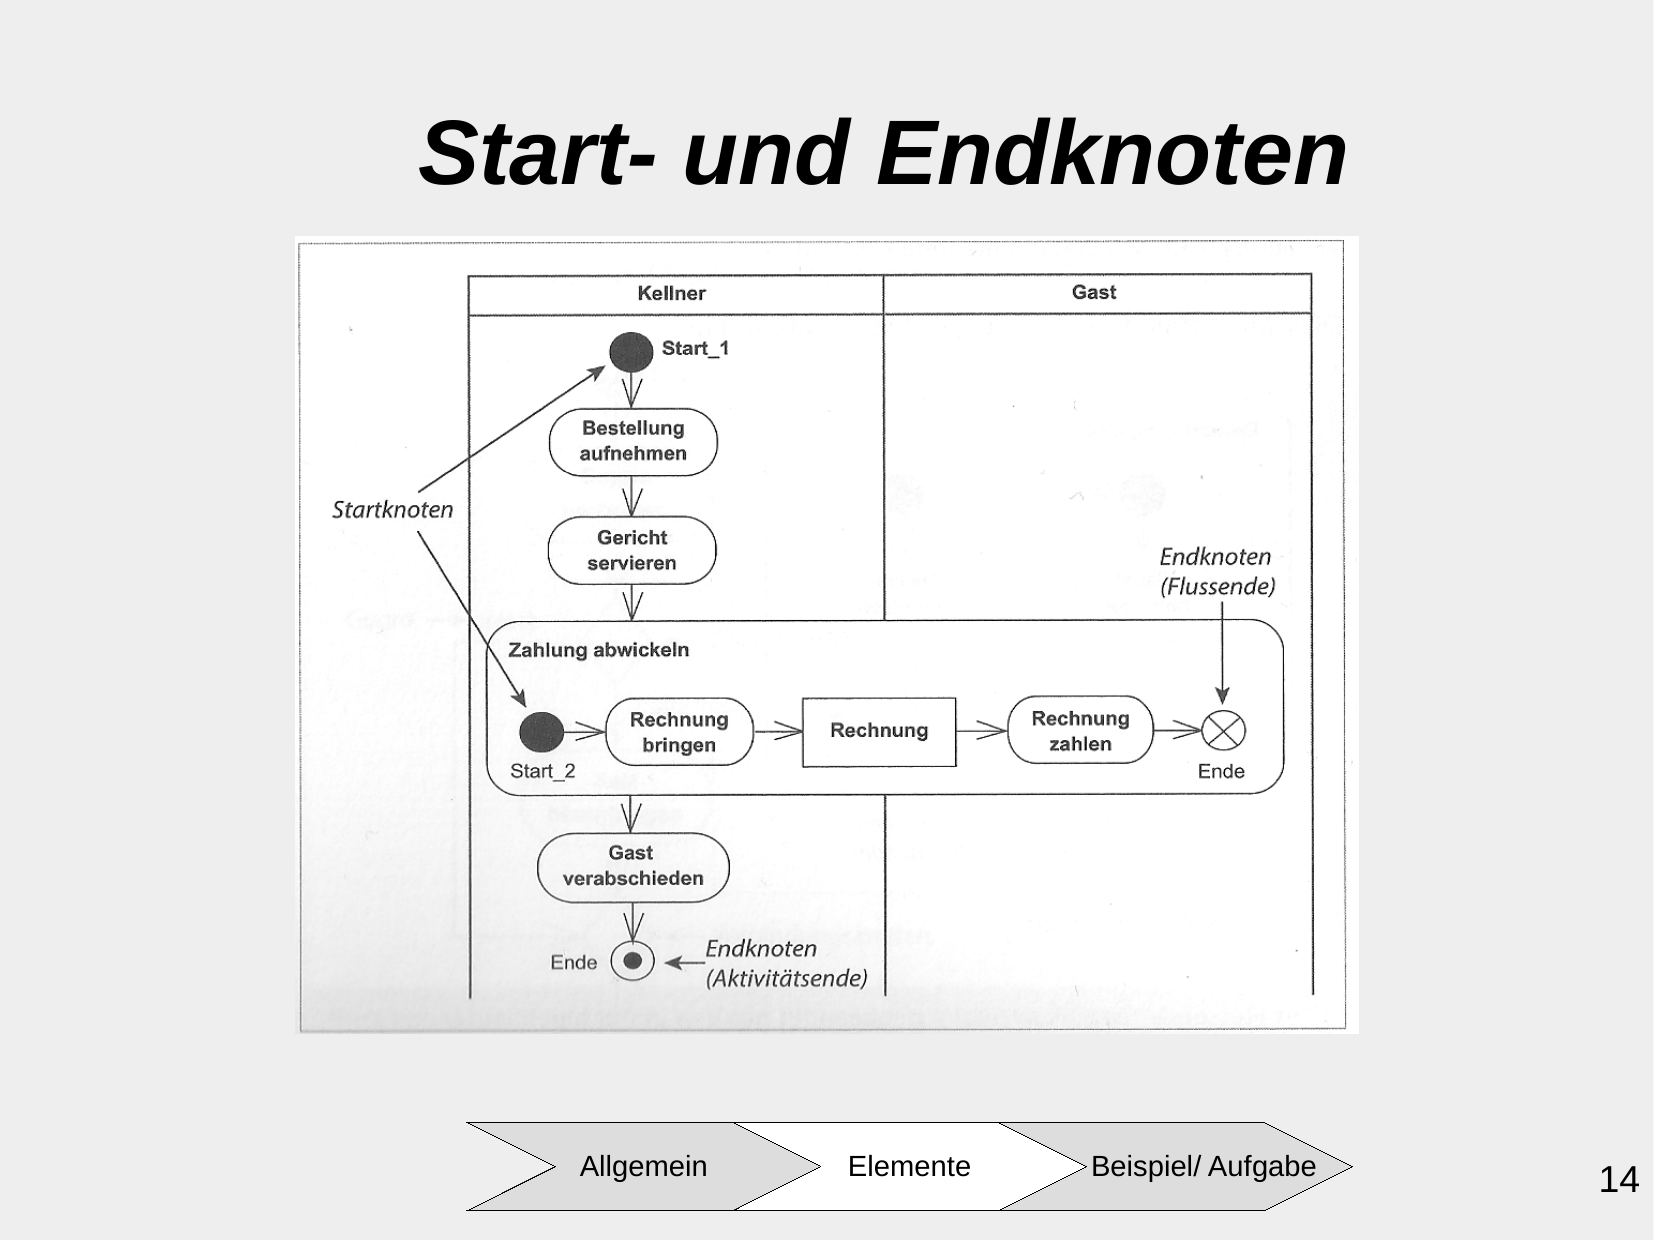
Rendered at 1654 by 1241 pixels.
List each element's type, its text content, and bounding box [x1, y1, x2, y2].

text_box [1584, 1151, 1654, 1209]
text_box Allgemein [466, 1122, 819, 1211]
picture [295, 236, 1359, 1034]
text_box Beispiel/ Aufgabe [998, 1122, 1353, 1211]
title Start- und Endknoten [124, 49, 1613, 257]
text_box Elemente [732, 1122, 1085, 1211]
